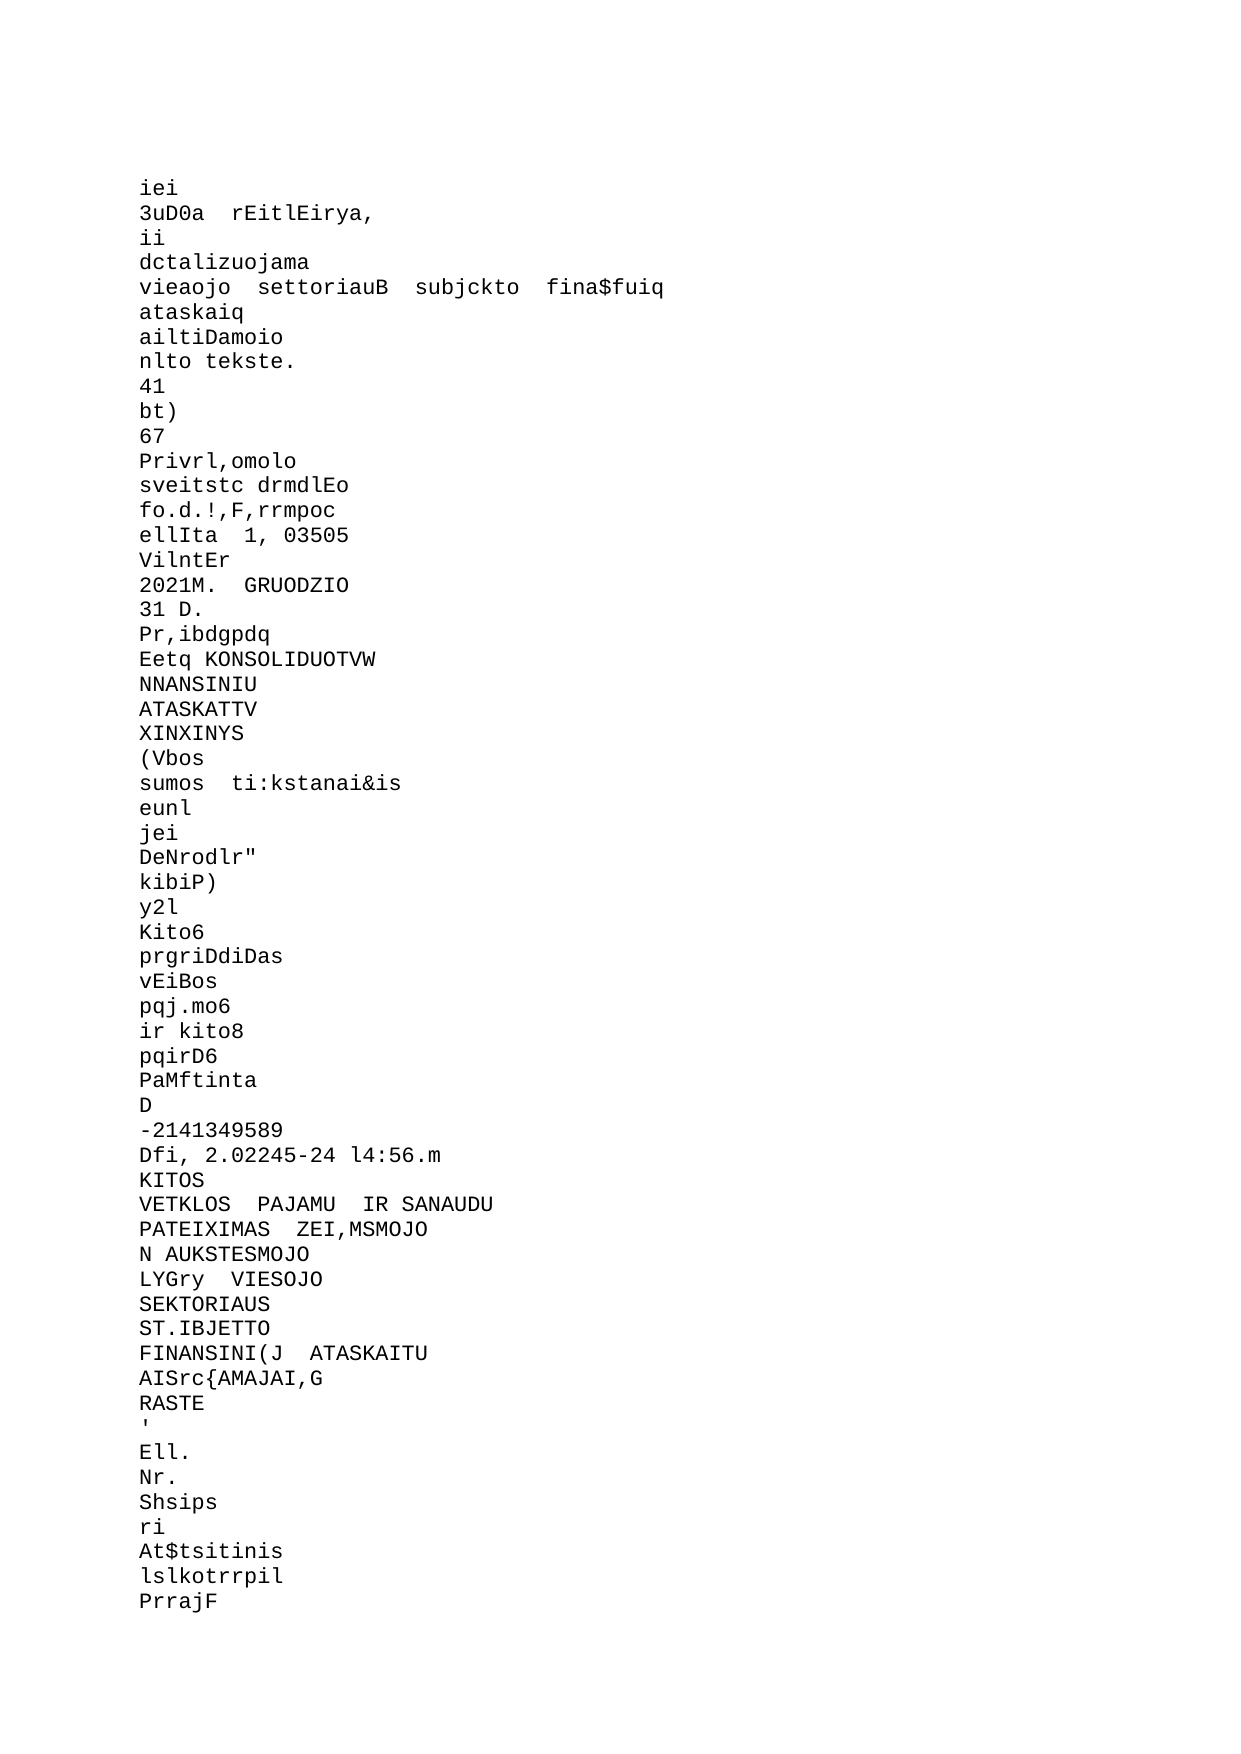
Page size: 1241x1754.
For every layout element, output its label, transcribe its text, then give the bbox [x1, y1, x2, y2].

text 3uD0a rEitlEirya, [139, 202, 1101, 227]
text VilntEr [139, 549, 1101, 574]
text SEKTORIAUS [139, 1293, 1101, 1318]
text dctalizuojama [139, 252, 1101, 276]
text pqj.mo6 [139, 995, 1101, 1020]
text DeNrodlr" [139, 847, 1101, 871]
text Eetq KONSOLIDUOTVW [139, 648, 1101, 673]
text (Vbos [139, 747, 1101, 772]
text iei [139, 177, 1101, 202]
text ' [139, 1417, 1101, 1442]
text ATASKATTV [139, 698, 1101, 723]
text -2141349589 [139, 1119, 1101, 1144]
text prgriDdiDas [139, 946, 1101, 971]
text Ell. [139, 1442, 1101, 1466]
text RASTE [139, 1392, 1101, 1417]
text ii [139, 227, 1101, 252]
text Dfi, 2.02245-24 l4:56.m [139, 1144, 1101, 1169]
text Pr,ibdgpdq [139, 623, 1101, 648]
text PaMftinta [139, 1070, 1101, 1094]
text sumos ti:kstanai&is [139, 772, 1101, 797]
text 2021M. GRUODZIO [139, 574, 1101, 599]
text jei [139, 822, 1101, 847]
text 31 D. [139, 599, 1101, 623]
text 67 [139, 425, 1101, 450]
text ri [139, 1516, 1101, 1541]
text sveitstc drmdlEo [139, 475, 1101, 499]
text ailtiDamoio [139, 326, 1101, 351]
text Kito6 [139, 921, 1101, 946]
text PrrajF [139, 1590, 1101, 1615]
text NNANSINIU [139, 673, 1101, 698]
text KITOS [139, 1169, 1101, 1194]
text ataskaiq [139, 301, 1101, 326]
text Nr. [139, 1466, 1101, 1491]
text y2l [139, 896, 1101, 921]
text PATEIXIMAS ZEI,MSMOJO [139, 1218, 1101, 1243]
text 41 [139, 376, 1101, 400]
text fo.d.!,F,rrmpoc [139, 499, 1101, 524]
text FINANSINI(J ATASKAITU [139, 1342, 1101, 1367]
text ir kito8 [139, 1020, 1101, 1045]
text vEiBos [139, 971, 1101, 995]
text N AUKSTESMOJO [139, 1243, 1101, 1268]
text Shsips [139, 1491, 1101, 1516]
text eunl [139, 797, 1101, 822]
text nlto tekste. [139, 351, 1101, 376]
text bt) [139, 400, 1101, 425]
text pqirD6 [139, 1045, 1101, 1070]
text At$tsitinis [139, 1541, 1101, 1566]
text XINXINYS [139, 723, 1101, 747]
text ST.IBJETTO [139, 1318, 1101, 1342]
text LYGry VIESOJO [139, 1268, 1101, 1293]
text D [139, 1094, 1101, 1119]
text ellIta 1, 03505 [139, 524, 1101, 549]
text Privrl,omolo [139, 450, 1101, 475]
text lslkotrrpil [139, 1566, 1101, 1590]
text vieaojo settoriauB subjckto fina$fuiq [139, 276, 1101, 301]
text kibiP) [139, 871, 1101, 896]
text VETKLOS PAJAMU IR SANAUDU [139, 1194, 1101, 1218]
text AISrc{AMAJAI,G [139, 1367, 1101, 1392]
